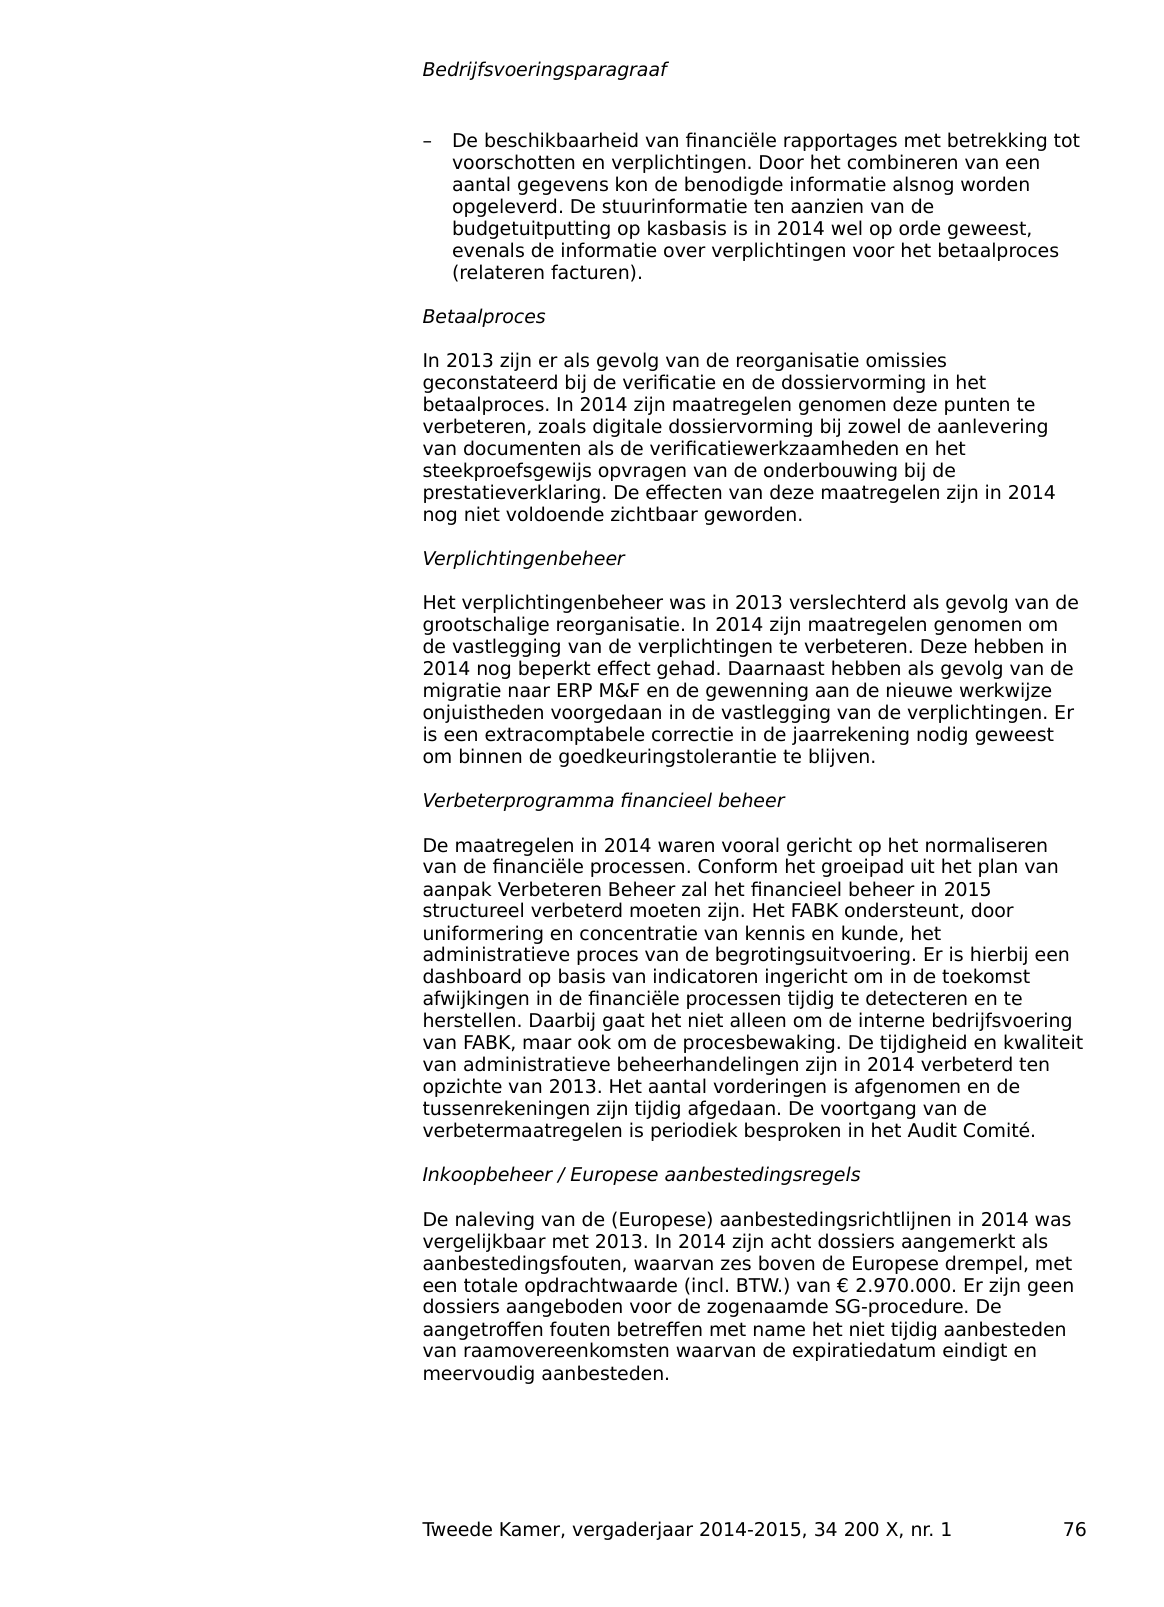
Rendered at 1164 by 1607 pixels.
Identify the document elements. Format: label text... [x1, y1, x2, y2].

text De maatregelen in 2014 waren vooral gericht op het normaliseren van de financiële processen. Conform het groeipad uit het plan van aanpak Verbeteren Beheer zal het financieel beheer in 2015 structureel verbeterd moeten zijn. Het FABK ondersteunt, door uniformering en concentratie van kennis en kunde, het administratieve proces van de begrotingsuitvoering. Er is hierbij een dashboard op basis van indicatoren ingericht om in de toekomst afwijkingen in de financiële processen tijdig te detecteren en te herstellen. Daarbij gaat het niet alleen om de interne bedrijfsvoering van FABK, maar ook om de procesbewaking. De tijdigheid en kwaliteit van administratieve beheerhandelingen zijn in 2014 verbeterd ten opzichte van 2013. Het aantal vorderingen is afgenomen en de tussenrekeningen zijn tijdig afgedaan. De voortgang van de verbetermaatregelen is periodiek besproken in het Audit Comité. [422, 834, 1087, 1142]
subtitle Inkoopbeheer / Europese aanbestedingsregels [422, 1164, 1087, 1186]
text In 2013 zijn er als gevolg van de reorganisatie omissies geconstateerd bij de verificatie en de dossiervorming in het betaalproces. In 2014 zijn maatregelen genomen deze punten te verbeteren, zoals digitale dossiervorming bij zowel de aanlevering van documenten als de verificatiewerkzaamheden en het steekproefsgewijs opvragen van de onderbouwing bij de prestatieverklaring. De effecten van deze maatregelen zijn in 2014 nog niet voldoende zichtbaar geworden. [422, 350, 1087, 526]
subtitle Verbeterprogramma financieel beheer [422, 790, 1087, 812]
text Het verplichtingenbeheer was in 2013 verslechterd als gevolg van de grootschalige reorganisatie. In 2014 zijn maatregelen genomen om de vastlegging van de verplichtingen te verbeteren. Deze hebben in 2014 nog beperkt effect gehad. Daarnaast hebben als gevolg van de migratie naar ERP M&F en de gewenning aan de nieuwe werkwijze onjuistheden voorgedaan in de vastlegging van de verplichtingen. Er is een extracomptabele correctie in de jaarrekening nodig geweest om binnen de goedkeuringstolerantie te blijven. [422, 592, 1087, 768]
subtitle Verplichtingenbeheer [422, 548, 1087, 570]
subtitle Betaalproces [422, 306, 1087, 328]
text De naleving van de (Europese) aanbestedingsrichtlijnen in 2014 was vergelijkbaar met 2013. In 2014 zijn acht dossiers aangemerkt als aanbestedingsfouten, waarvan zes boven de Europese drempel, met een totale opdrachtwaarde (incl. BTW.) van € 2.970.000. Er zijn geen dossiers aangeboden voor de zogenaamde SG-procedure. De aangetroffen fouten betreffen met name het niet tijdig aanbesteden van raamovereenkomsten waarvan de expiratiedatum eindigt en meervoudig aanbesteden. [422, 1208, 1087, 1384]
text – De beschikbaarheid van financiële rapportages met betrekking tot voorschotten en verplichtingen. Door het combineren van een aantal gegevens kon de benodigde informatie alsnog worden opgeleverd. De stuurinformatie ten aanzien van de budgetuitputting op kasbasis is in 2014 wel op orde geweest, evenals de informatie over verplichtingen voor het betaalproces (relateren facturen). [422, 130, 1087, 284]
